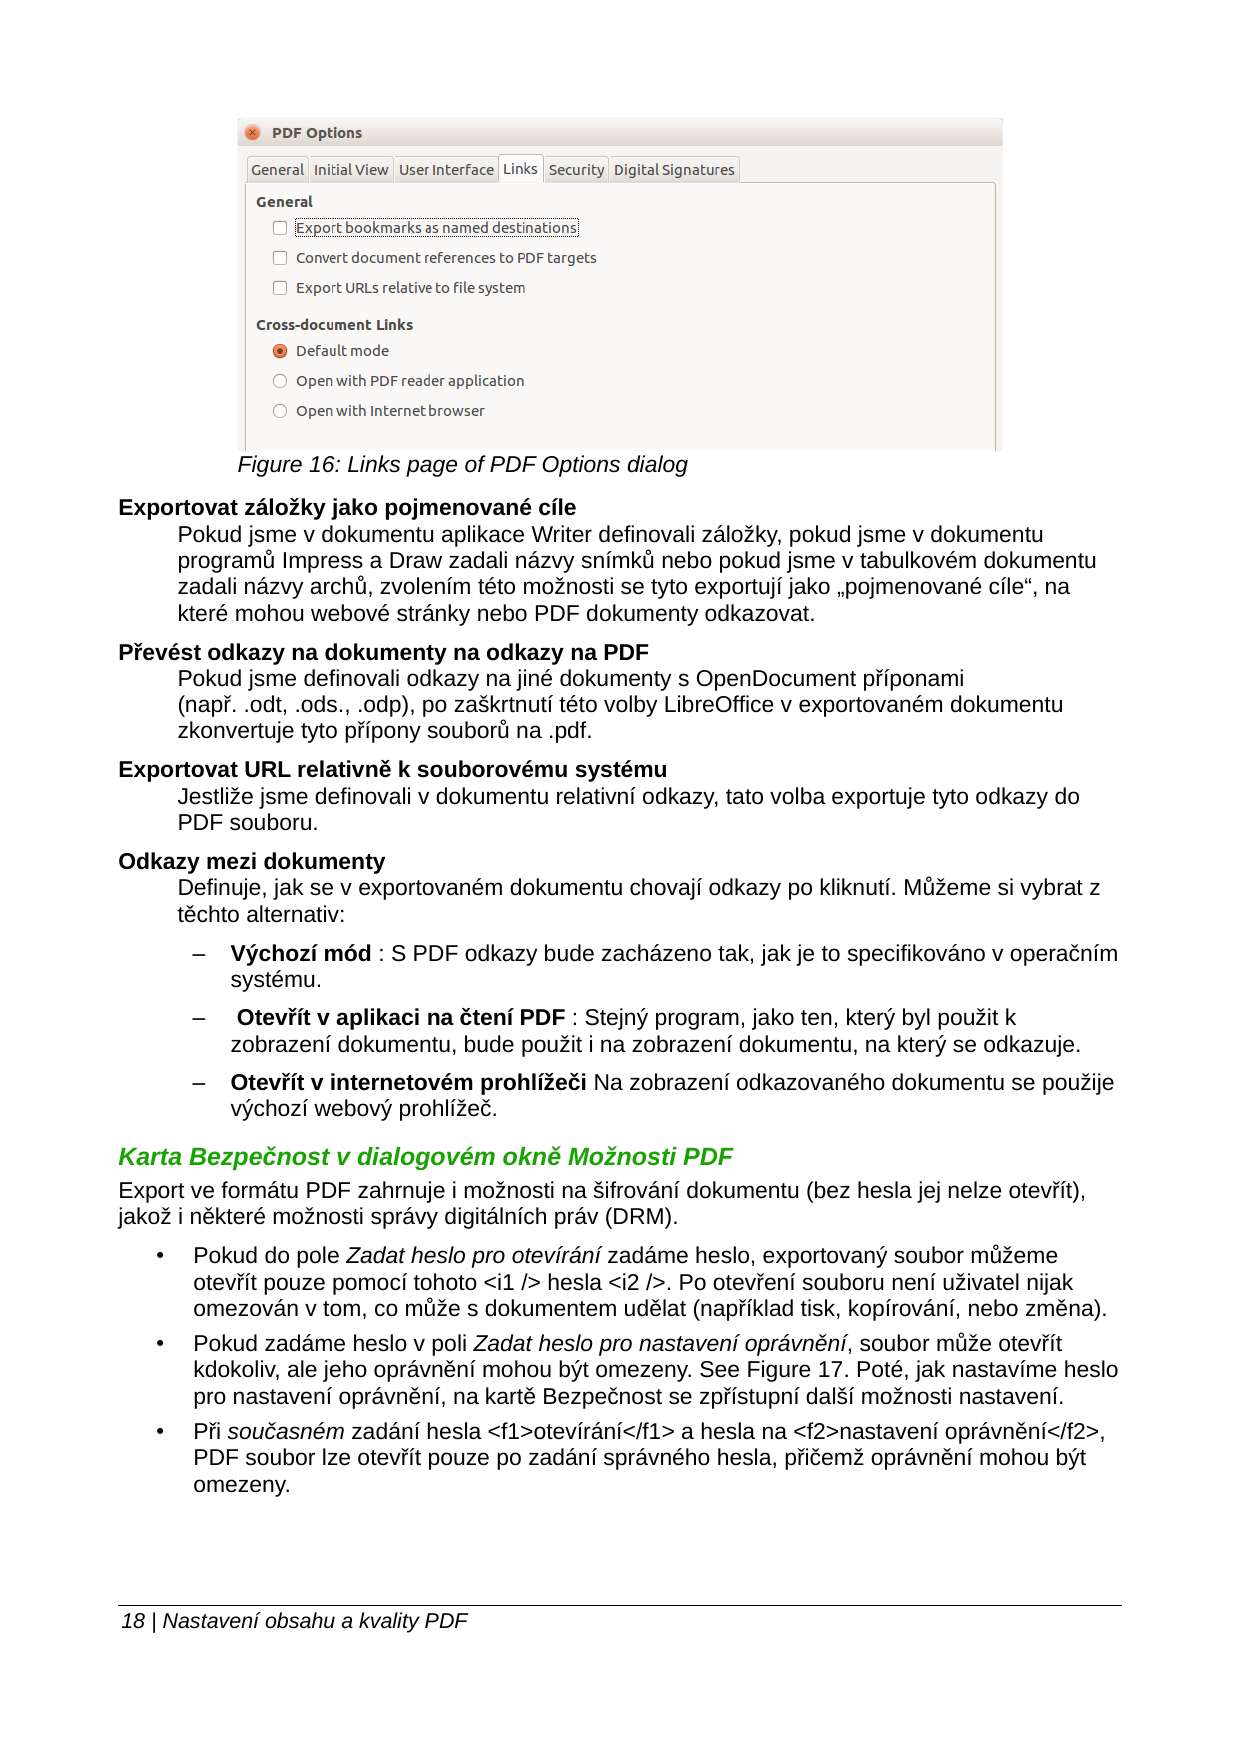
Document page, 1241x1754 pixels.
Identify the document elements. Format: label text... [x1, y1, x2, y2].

text Exportovat záložky jako pojmenované cíle [118, 494, 1122, 521]
list Pokud do pole Zadat heslo pro otevírání zadáme heslo, exportovaný soubor můžeme otevřít pouze pomocí tohoto <i1 /> hesla <i2 />. Po otevření souboru není uživatel nijak omezován v tom, co může s dokumentem udělat (například tisk, kopírování, nebo změna). [156, 1242, 1122, 1321]
subtitle Karta Bezpečnost v dialogovém okně Možnosti PDF [118, 1142, 1122, 1171]
text Definuje, jak se v exportovaném dokumentu chovají odkazy po kliknutí. Můžeme si vybrat z těchto alternativ: [177, 874, 1122, 927]
list Při současném zadání hesla <f1>otevírání</f1> a hesla na <f2>nastavení oprávnění</f2>, PDF soubor lze otevřít pouze po zadání správného hesla, přičemž oprávnění mohou být omezeny. [156, 1418, 1122, 1497]
text Převést odkazy na dokumenty na odkazy na PDF [118, 638, 1122, 665]
text Pokud jsme definovali odkazy na jiné dokumenty s OpenDocument příponami (např. .odt, .ods., .odp), po zaškrtnutí této volby LibreOffice v exportovaném dokumentu zkonvertuje tyto přípony souborů na .pdf. [177, 665, 1122, 744]
list Pokud zadáme heslo v poli Zadat heslo pro nastavení oprávnění, soubor může otevřít kdokoliv, ale jeho oprávnění mohou být omezeny. See Figure 17. Poté, jak nastavíme heslo pro nastavení oprávnění, na kartě Bezpečnost se zpřístupní další možnosti nastavení. [156, 1330, 1122, 1409]
text Pokud jsme v dokumentu aplikace Writer definovali záložky, pokud jsme v dokumentu programů Impress a Draw zadali názvy snímků nebo pokud jsme v tabulkovém dokumentu zadali názvy archů, zvolením této možnosti se tyto exportují jako „pojmenované cíle“, na které mohou webové stránky nebo PDF dokumenty odkazovat. [177, 521, 1122, 626]
text Odkazy mezi dokumenty [118, 848, 1122, 874]
text Exportovat URL relativně k souborovému systému [118, 756, 1122, 783]
list Výchozí mód : S PDF odkazy bude zacházeno tak, jak je to specifikováno v operačním systému. [192, 939, 1122, 992]
text Export ve formátu PDF zahrnuje i možnosti na šifrování dokumentu (bez hesla jej nelze otevřít), jakož i některé možnosti správy digitálních práv (DRM). [118, 1177, 1122, 1229]
text Figure 16: Links page of PDF Options dialog [237, 451, 1003, 477]
list Otevřít v internetovém prohlížeči Na zobrazení odkazovaného dokumentu se použije výchozí webový prohlížeč. [192, 1069, 1122, 1122]
picture [237, 118, 1003, 451]
text Jestliže jsme definovali v dokumentu relativní odkazy, tato volba exportuje tyto odkazy do PDF souboru. [177, 783, 1122, 835]
list Otevřít v aplikaci na čtení PDF : Stejný program, jako ten, který byl použit k zobrazení dokumentu, bude použit i na zobrazení dokumentu, na který se odkazuje. [192, 1004, 1122, 1057]
